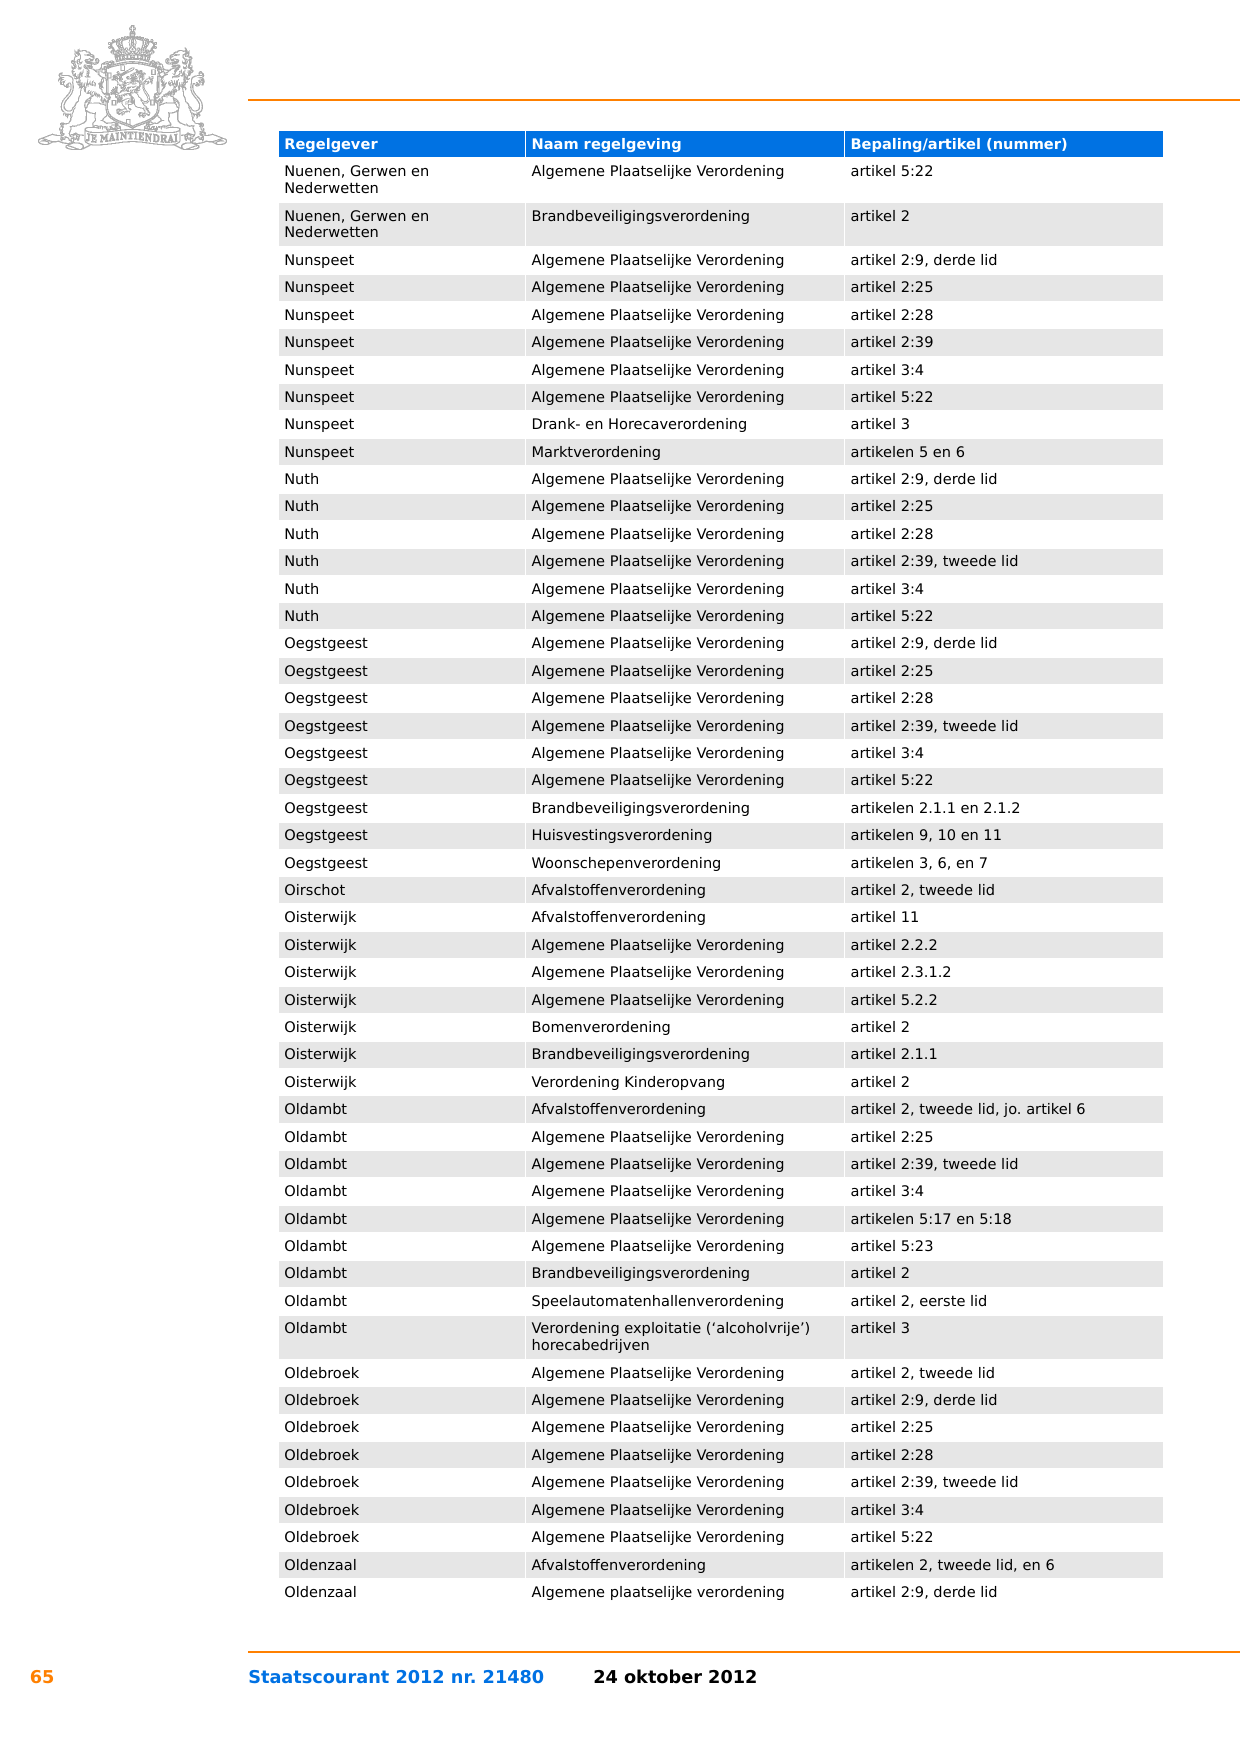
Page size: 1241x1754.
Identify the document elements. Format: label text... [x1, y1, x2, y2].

table_cell Oldebroek [279, 1442, 525, 1468]
table_cell Oldebroek [279, 1470, 525, 1496]
table_cell Afvalstoffenverordening [526, 905, 844, 931]
table_cell Algemene Plaatselijke Verordening [526, 158, 844, 202]
table_cell Algemene Plaatselijke Verordening [526, 302, 844, 328]
table_cell artikel 2:9, derde lid [845, 466, 1163, 493]
table_cell Nunspeet [279, 275, 525, 301]
table_cell Woonschepenverordening [526, 850, 844, 876]
table_cell Oegstgeest [279, 685, 525, 712]
table_cell Oldambt [279, 1124, 525, 1150]
table_cell Nuth [279, 576, 525, 602]
table_cell Algemene Plaatselijke Verordening [526, 713, 844, 739]
table_cell artikel 5:22 [845, 158, 1163, 202]
table_cell Oldenzaal [279, 1552, 525, 1578]
table_cell artikel 2:39, tweede lid [845, 1470, 1163, 1496]
table_cell artikel 2:39, tweede lid [845, 1151, 1163, 1177]
table_cell Oldebroek [279, 1524, 525, 1551]
table_cell artikel 2:9, derde lid [845, 1579, 1163, 1605]
table_cell artikel 3:4 [845, 1179, 1163, 1205]
table_cell Nuth [279, 521, 525, 547]
table_cell Afvalstoffenverordening [526, 877, 844, 903]
table_cell Algemene Plaatselijke Verordening [526, 1442, 844, 1468]
table_cell Oirschot [279, 877, 525, 903]
table_cell Nuth [279, 466, 525, 493]
table_cell artikelen 2.1.1 en 2.1.2 [845, 795, 1163, 821]
table_cell Algemene Plaatselijke Verordening [526, 247, 844, 273]
table_cell Brandbeveiligingsverordening [526, 1042, 844, 1068]
table_cell Nuth [279, 603, 525, 629]
table_cell Afvalstoffenverordening [526, 1096, 844, 1123]
table_header Naam regelgeving [526, 131, 844, 157]
table_cell Algemene Plaatselijke Verordening [526, 384, 844, 410]
table_cell Oegstgeest [279, 658, 525, 684]
table_cell artikel 2:39, tweede lid [845, 713, 1163, 739]
table_cell Algemene Plaatselijke Verordening [526, 603, 844, 629]
table_cell Nunspeet [279, 411, 525, 438]
table_cell Algemene Plaatselijke Verordening [526, 1124, 844, 1150]
table_cell artikel 2:25 [845, 275, 1163, 301]
table_cell Oldebroek [279, 1497, 525, 1523]
table_cell Oldebroek [279, 1415, 525, 1441]
table_cell artikel 2 [845, 1014, 1163, 1041]
table_cell Oisterwijk [279, 1042, 525, 1068]
table_cell artikel 2:28 [845, 302, 1163, 328]
table_cell artikel 3:4 [845, 1497, 1163, 1523]
table_cell Algemene Plaatselijke Verordening [526, 1360, 844, 1386]
table_cell Oldebroek [279, 1387, 525, 1414]
table_cell Oisterwijk [279, 987, 525, 1013]
table_cell Oisterwijk [279, 1014, 525, 1041]
table_cell Algemene Plaatselijke Verordening [526, 959, 844, 986]
table_cell artikel 5:22 [845, 384, 1163, 410]
table_cell Oldambt [279, 1233, 525, 1260]
table_cell artikel 5:22 [845, 768, 1163, 794]
table_cell Oisterwijk [279, 932, 525, 958]
table_cell artikel 3:4 [845, 740, 1163, 767]
table_cell Brandbeveiligingsverordening [526, 795, 844, 821]
table_cell Algemene Plaatselijke Verordening [526, 1524, 844, 1551]
table_cell Oegstgeest [279, 795, 525, 821]
table_cell artikel 2, tweede lid [845, 877, 1163, 903]
table_cell Nunspeet [279, 247, 525, 273]
table_cell Algemene Plaatselijke Verordening [526, 1470, 844, 1496]
table_cell artikelen 5 en 6 [845, 439, 1163, 465]
table_cell Verordening Kinderopvang [526, 1069, 844, 1095]
table_cell Algemene Plaatselijke Verordening [526, 1387, 844, 1414]
table_cell Algemene Plaatselijke Verordening [526, 1206, 844, 1232]
table_cell Algemene Plaatselijke Verordening [526, 1179, 844, 1205]
table_cell Algemene Plaatselijke Verordening [526, 1415, 844, 1441]
picture [38, 25, 227, 150]
table_cell artikelen 5:17 en 5:18 [845, 1206, 1163, 1232]
table_cell Algemene Plaatselijke Verordening [526, 987, 844, 1013]
table_cell Brandbeveiligingsverordening [526, 1261, 844, 1287]
table_cell artikel 2.3.1.2 [845, 959, 1163, 986]
table_cell artikel 2, tweede lid [845, 1360, 1163, 1386]
table_cell Nunspeet [279, 439, 525, 465]
table_cell artikel 2:28 [845, 1442, 1163, 1468]
table_cell artikel 11 [845, 905, 1163, 931]
table_cell Algemene Plaatselijke Verordening [526, 1151, 844, 1177]
table_cell Oisterwijk [279, 1069, 525, 1095]
table_cell Brandbeveiligingsverordening [526, 203, 844, 246]
table_cell artikel 2:9, derde lid [845, 247, 1163, 273]
table_cell Algemene Plaatselijke Verordening [526, 357, 844, 383]
table_cell Verordening exploitatie (‘alcoholvrije’) horecabedrijven [526, 1316, 844, 1359]
table_cell Oldambt [279, 1151, 525, 1177]
table_cell Bomenverordening [526, 1014, 844, 1041]
table_cell Algemene Plaatselijke Verordening [526, 549, 844, 575]
table_cell Algemene Plaatselijke Verordening [526, 1233, 844, 1260]
table_cell Drank- en Horecaverordening [526, 411, 844, 438]
table_header Regelgever [279, 131, 525, 157]
table_header Bepaling/artikel (nummer) [845, 131, 1163, 157]
table_cell Algemene Plaatselijke Verordening [526, 521, 844, 547]
table_cell Oegstgeest [279, 768, 525, 794]
table_cell Oldambt [279, 1288, 525, 1314]
table_cell Algemene plaatselijke verordening [526, 1579, 844, 1605]
table_cell Algemene Plaatselijke Verordening [526, 329, 844, 356]
table_cell Oldambt [279, 1179, 525, 1205]
table_cell artikel 2:28 [845, 685, 1163, 712]
table_cell artikelen 2, tweede lid, en 6 [845, 1552, 1163, 1578]
table_cell artikel 2:25 [845, 1124, 1163, 1150]
table_cell Algemene Plaatselijke Verordening [526, 658, 844, 684]
table_cell artikel 2:9, derde lid [845, 631, 1163, 657]
table_cell Oldambt [279, 1261, 525, 1287]
table_cell Algemene Plaatselijke Verordening [526, 768, 844, 794]
table_cell artikel 3 [845, 1316, 1163, 1359]
table_cell Oldenzaal [279, 1579, 525, 1605]
table_cell Nuth [279, 549, 525, 575]
table_cell Algemene Plaatselijke Verordening [526, 932, 844, 958]
table_cell Nunspeet [279, 329, 525, 356]
table_cell artikelen 3, 6, en 7 [845, 850, 1163, 876]
table_cell artikel 3:4 [845, 576, 1163, 602]
table_cell Marktverordening [526, 439, 844, 465]
table_cell artikel 2:39, tweede lid [845, 549, 1163, 575]
table_cell Oldebroek [279, 1360, 525, 1386]
table_cell artikel 5.2.2 [845, 987, 1163, 1013]
table_cell artikel 2.1.1 [845, 1042, 1163, 1068]
table_cell artikel 2:25 [845, 658, 1163, 684]
table_cell artikel 2:25 [845, 1415, 1163, 1441]
table_cell artikel 3:4 [845, 357, 1163, 383]
table_cell artikel 2:28 [845, 521, 1163, 547]
table_cell artikel 5:22 [845, 603, 1163, 629]
table_cell artikel 2 [845, 1261, 1163, 1287]
table_cell artikel 2, eerste lid [845, 1288, 1163, 1314]
table_cell Algemene Plaatselijke Verordening [526, 275, 844, 301]
table_cell Nunspeet [279, 384, 525, 410]
table_cell artikel 2 [845, 203, 1163, 246]
table_cell Nunspeet [279, 357, 525, 383]
table_cell Huisvestingsverordening [526, 823, 844, 849]
table_cell Oisterwijk [279, 905, 525, 931]
table_cell Nuenen, Gerwen en Nederwetten [279, 203, 525, 246]
table_cell Speelautomatenhallenverordening [526, 1288, 844, 1314]
table_cell Algemene Plaatselijke Verordening [526, 631, 844, 657]
table_cell Oegstgeest [279, 631, 525, 657]
table_cell Oldambt [279, 1206, 525, 1232]
table_cell Algemene Plaatselijke Verordening [526, 576, 844, 602]
table_cell Nunspeet [279, 302, 525, 328]
table_cell Oegstgeest [279, 713, 525, 739]
table_cell artikelen 9, 10 en 11 [845, 823, 1163, 849]
table_cell Afvalstoffenverordening [526, 1552, 844, 1578]
table_cell Oldambt [279, 1316, 525, 1359]
table_cell Nuth [279, 494, 525, 520]
table_cell Algemene Plaatselijke Verordening [526, 685, 844, 712]
table_cell Algemene Plaatselijke Verordening [526, 494, 844, 520]
table_cell Algemene Plaatselijke Verordening [526, 1497, 844, 1523]
table_cell Oegstgeest [279, 850, 525, 876]
table_cell Oegstgeest [279, 823, 525, 849]
table_cell Algemene Plaatselijke Verordening [526, 466, 844, 493]
table_cell artikel 2.2.2 [845, 932, 1163, 958]
table_cell artikel 5:23 [845, 1233, 1163, 1260]
table_cell artikel 2:9, derde lid [845, 1387, 1163, 1414]
table_cell artikel 2:39 [845, 329, 1163, 356]
table_cell artikel 2:25 [845, 494, 1163, 520]
table_cell artikel 5:22 [845, 1524, 1163, 1551]
table_cell artikel 2 [845, 1069, 1163, 1095]
table_cell Oisterwijk [279, 959, 525, 986]
table_cell Nuenen, Gerwen en Nederwetten [279, 158, 525, 202]
table_cell Oegstgeest [279, 740, 525, 767]
table_cell artikel 2, tweede lid, jo. artikel 6 [845, 1096, 1163, 1123]
table_cell artikel 3 [845, 411, 1163, 438]
table_cell Oldambt [279, 1096, 525, 1123]
table_cell Algemene Plaatselijke Verordening [526, 740, 844, 767]
